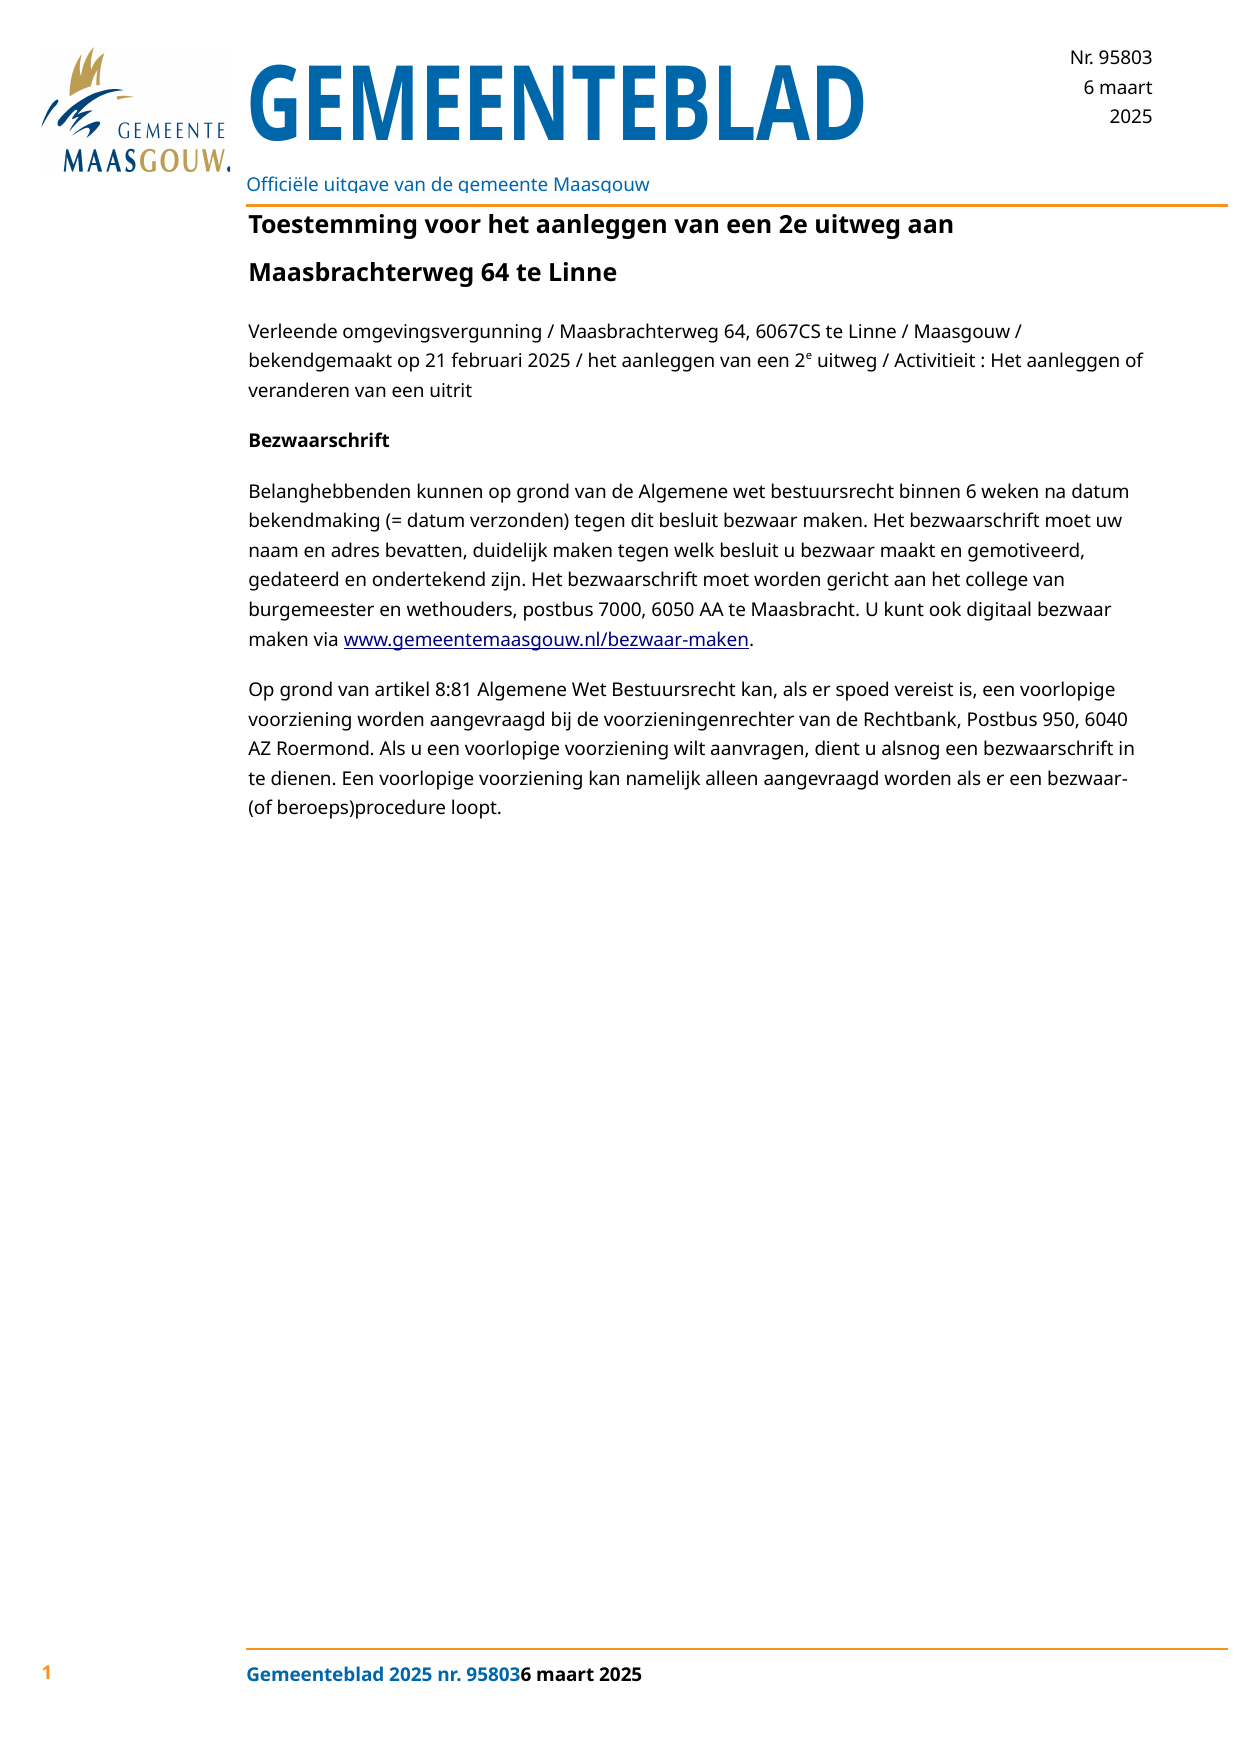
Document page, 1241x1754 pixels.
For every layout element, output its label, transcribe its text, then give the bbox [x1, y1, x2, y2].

text Belanghebbenden kunnen op grond van de Algemene wet bestuursrecht binnen 6 weken na datum bekendmaking (= datum verzonden) tegen dit besluit bezwaar maken. Het bezwaarschrift moet uw naam en adres bevatten, duidelijk maken tegen welk besluit u bezwaar maakt en gemotiveerd, gedateerd en ondertekend zijn. Het bezwaarschrift moet worden gericht aan het college van burgemeester en wethouders, postbus 7000, 6050 AA te Maasbracht. U kunt ook digitaal bezwaar maken via www.gemeentemaasgouw.nl/bezwaar-maken. [248, 478, 1152, 652]
text Verleende omgevingsvergunning / Maasbrachterweg 64, 6067CS te Linne / Maasgouw / bekendgemaakt op 21 februari 2025 / het aanleggen van een 2e uitweg / Activitieit : Het aanleggen of veranderen van een uitrit [248, 318, 1152, 403]
picture [41, 47, 231, 172]
text Toestemming voor het aanleggen van een 2e uitweg aan Maasbrachterweg 64 te Linne [248, 207, 1152, 288]
text Op grond van artikel 8:81 Algemene Wet Bestuursrecht kan, als er spoed vereist is, een voorlopige voorziening worden aangevraagd bij de voorzieningenrechter van de Rechtbank, Postbus 950, 6040 AZ Roermond. Als u een voorlopige voorziening wilt aanvragen, dient u alsnog een bezwaarschrift in te dienen. Een voorlopige voorziening kan namelijk alleen aangevraagd worden als er een bezwaar- (of beroeps)procedure loopt. [248, 676, 1152, 820]
text Bezwaarschrift [248, 427, 1152, 453]
